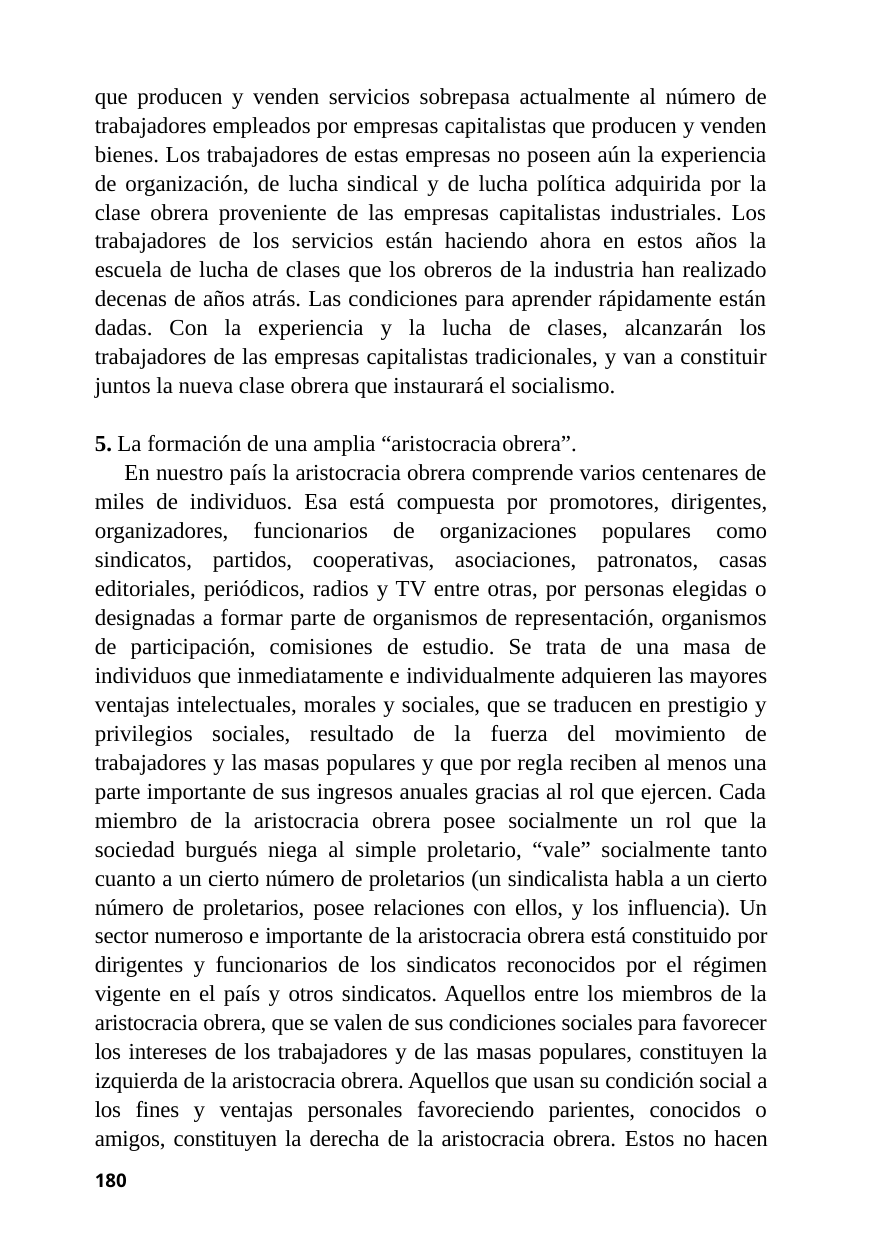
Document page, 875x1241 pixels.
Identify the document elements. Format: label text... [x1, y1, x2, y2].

text En nuestro país la aristocracia obrera comprende varios centenares de miles de individuos. Esa está compuesta por promotores, dirigentes, organizadores, funcionarios de organizaciones populares como sindicatos, partidos, cooperativas, asociaciones, patronatos, casas editoriales, periódicos, radios y TV entre otras, por personas elegidas o designadas a formar parte de organismos de representación, organismos de participación, comisiones de estudio. Se trata de una masa de individuos que inmediatamente e individualmente adquieren las mayores ventajas intelectuales, morales y sociales, que se traducen en prestigio y privilegios sociales, resultado de la fuerza del movimiento de trabajadores y las masas populares y que por regla reciben al menos una parte importante de sus ingresos anuales gracias al rol que ejercen. Cada miembro de la aristocracia obrera posee socialmente un rol que la sociedad burgués niega al simple proletario, “vale” socialmente tanto cuanto a un cierto número de proletarios (un sindicalista habla a un cierto número de proletarios, posee relaciones con ellos, y los influencia). Un sector numeroso e importante de la aristocracia obrera está constituido por dirigentes y funcionarios de los sindicatos reconocidos por el régimen vigente en el país y otros sindicatos. Aquellos entre los miembros de la aristocracia obrera, que se valen de sus condiciones sociales para favorecer los intereses de los trabajadores y de las masas populares, constituyen la izquierda de la aristocracia obrera. Aquellos que usan su condición social a los fines y ventajas personales favoreciendo parientes, conocidos o amigos, constituyen la derecha de la aristocracia obrera. Estos no hacen [94, 459, 768, 1152]
text que producen y venden servicios sobrepasa actualmente al número de trabajadores empleados por empresas capitalistas que producen y venden bienes. Los trabajadores de estas empresas no poseen aún la experiencia de organización, de lucha sindical y de lucha política adquirida por la clase obrera proveniente de las empresas capitalistas industriales. Los trabajadores de los servicios están haciendo ahora en estos años la escuela de lucha de clases que los obreros de la industria han realizado decenas de años atrás. Las condiciones para aprender rápidamente están dadas. Con la experiencia y la lucha de clases, alcanzarán los trabajadores de las empresas capitalistas tradicionales, y van a constituir juntos la nueva clase obrera que instaurará el socialismo. [94, 83, 768, 399]
text 5. La formación de una amplia “aristocracia obrera”. [94, 430, 768, 457]
